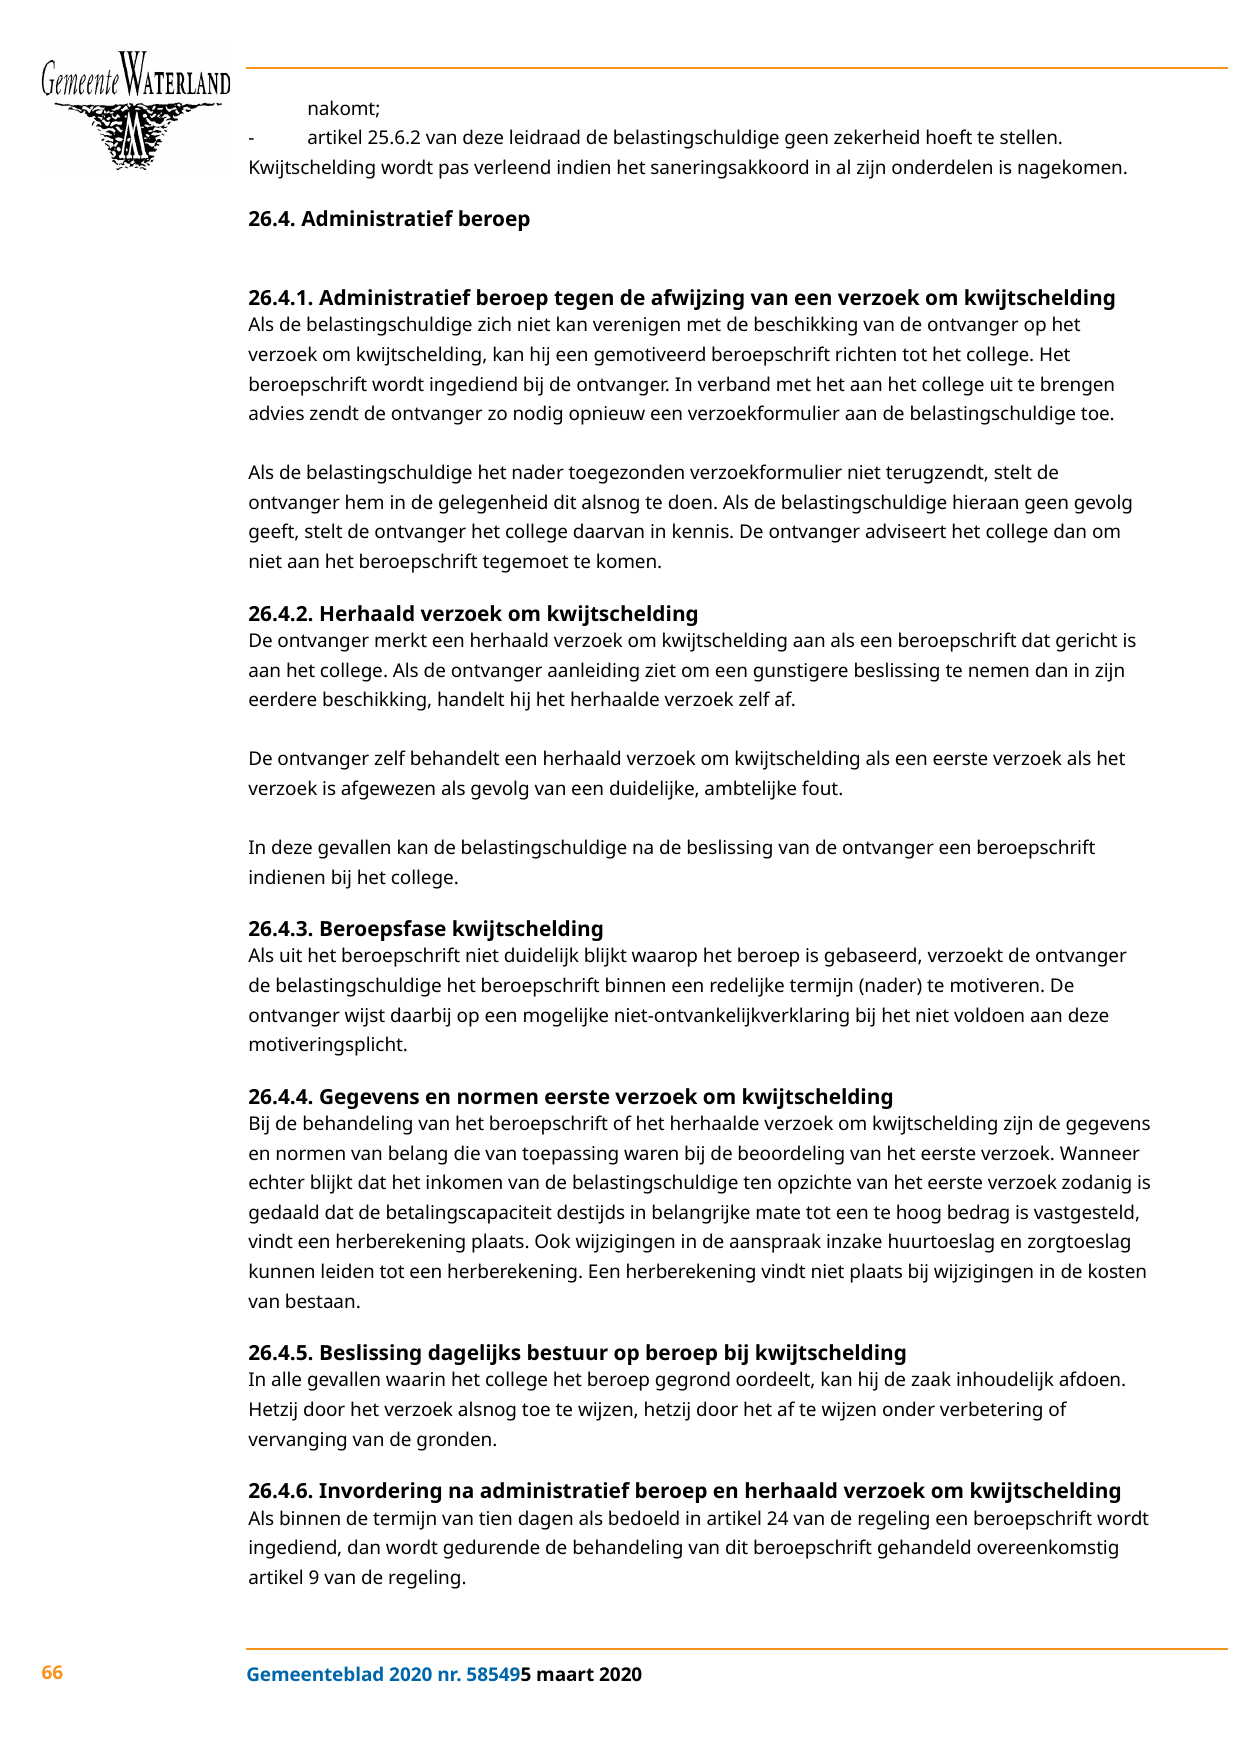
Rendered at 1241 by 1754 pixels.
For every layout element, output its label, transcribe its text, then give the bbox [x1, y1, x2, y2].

text In deze gevallen kan de belastingschuldige na de beslissing van de ontvanger een beroepschrift indienen bij het college. [248, 834, 1152, 889]
text 26.4.5. Beslissing dagelijks bestuur op beroep bij kwijtschelding [248, 1338, 1152, 1367]
list nakomt; [248, 95, 1152, 121]
text Kwijtschelding wordt pas verleend indien het saneringsakkoord in al zijn onderdelen is nagekomen. [248, 154, 1152, 180]
text In alle gevallen waarin het college het beroep gegrond oordeelt, kan hij de zaak inhoudelijk afdoen. Hetzij door het verzoek alsnog toe te wijzen, hetzij door het af te wijzen onder verbetering of vervanging van de gronden. [248, 1367, 1152, 1452]
text 26.4.2. Herhaald verzoek om kwijtschelding [248, 599, 1152, 627]
text 26.4.6. Invordering na administratief beroep en herhaald verzoek om kwijtschelding [248, 1476, 1152, 1505]
picture [41, 47, 231, 172]
text Als binnen de termijn van tien dagen als bedoeld in artikel 24 van de regeling een beroepschrift wordt ingediend, dan wordt gedurende de behandeling van dit beroepschrift gehandeld overeenkomstig artikel 9 van de regeling. [248, 1505, 1152, 1589]
text De ontvanger merkt een herhaald verzoek om kwijtschelding aan als een beroepschrift dat gericht is aan het college. Als de ontvanger aanleiding ziet om een gunstigere beslissing te nemen dan in zijn eerdere beschikking, handelt hij het herhaalde verzoek zelf af. [248, 627, 1152, 712]
text 26.4.3. Beroepsfase kwijtschelding [248, 914, 1152, 943]
text 26.4. Administratief beroep [248, 204, 1152, 233]
text Als de belastingschuldige het nader toegezonden verzoekformulier niet terugzendt, stelt de ontvanger hem in de gelegenheid dit alsnog te doen. Als de belastingschuldige hieraan geen gevolg geeft, stelt de ontvanger het college daarvan in kennis. De ontvanger adviseert het college dan om niet aan het beroepschrift tegemoet te komen. [248, 459, 1152, 574]
text 26.4.1. Administratief beroep tegen de afwijzing van een verzoek om kwijtschelding [248, 283, 1152, 312]
text 26.4.4. Gegevens en normen eerste verzoek om kwijtschelding [248, 1082, 1152, 1110]
text De ontvanger zelf behandelt een herhaald verzoek om kwijtschelding als een eerste verzoek als het verzoek is afgewezen als gevolg van een duidelijke, ambtelijke fout. [248, 746, 1152, 801]
text Bij de behandeling van het beroepschrift of het herhaalde verzoek om kwijtschelding zijn de gegevens en normen van belang die van toepassing waren bij de beoordeling van het eerste verzoek. Wanneer echter blijkt dat het inkomen van de belastingschuldige ten opzichte van het eerste verzoek zodanig is gedaald dat de betalingscapaciteit destijds in belangrijke mate tot een te hoog bedrag is vastgesteld, vindt een herberekening plaats. Ook wijzigingen in de aanspraak inzake huurtoeslag en zorgtoeslag kunnen leiden tot een herberekening. Een herberekening vindt niet plaats bij wijzigingen in de kosten van bestaan. [248, 1110, 1152, 1313]
list artikel 25.6.2 van deze leidraad de belastingschuldige geen zekerheid hoeft te stellen. [248, 124, 1152, 150]
text Als uit het beroepschrift niet duidelijk blijkt waarop het beroep is gebaseerd, verzoekt de ontvanger de belastingschuldige het beroepschrift binnen een redelijke termijn (nader) te motiveren. De ontvanger wijst daarbij op een mogelijke niet-ontvankelijkverklaring bij het niet voldoen aan deze motiveringsplicht. [248, 943, 1152, 1057]
text Als de belastingschuldige zich niet kan verenigen met de beschikking van de ontvanger op het verzoek om kwijtschelding, kan hij een gemotiveerd beroepschrift richten tot het college. Het beroepschrift wordt ingediend bij de ontvanger. In verband met het aan het college uit te brengen advies zendt de ontvanger zo nodig opnieuw een verzoekformulier aan de belastingschuldige toe. [248, 312, 1152, 426]
